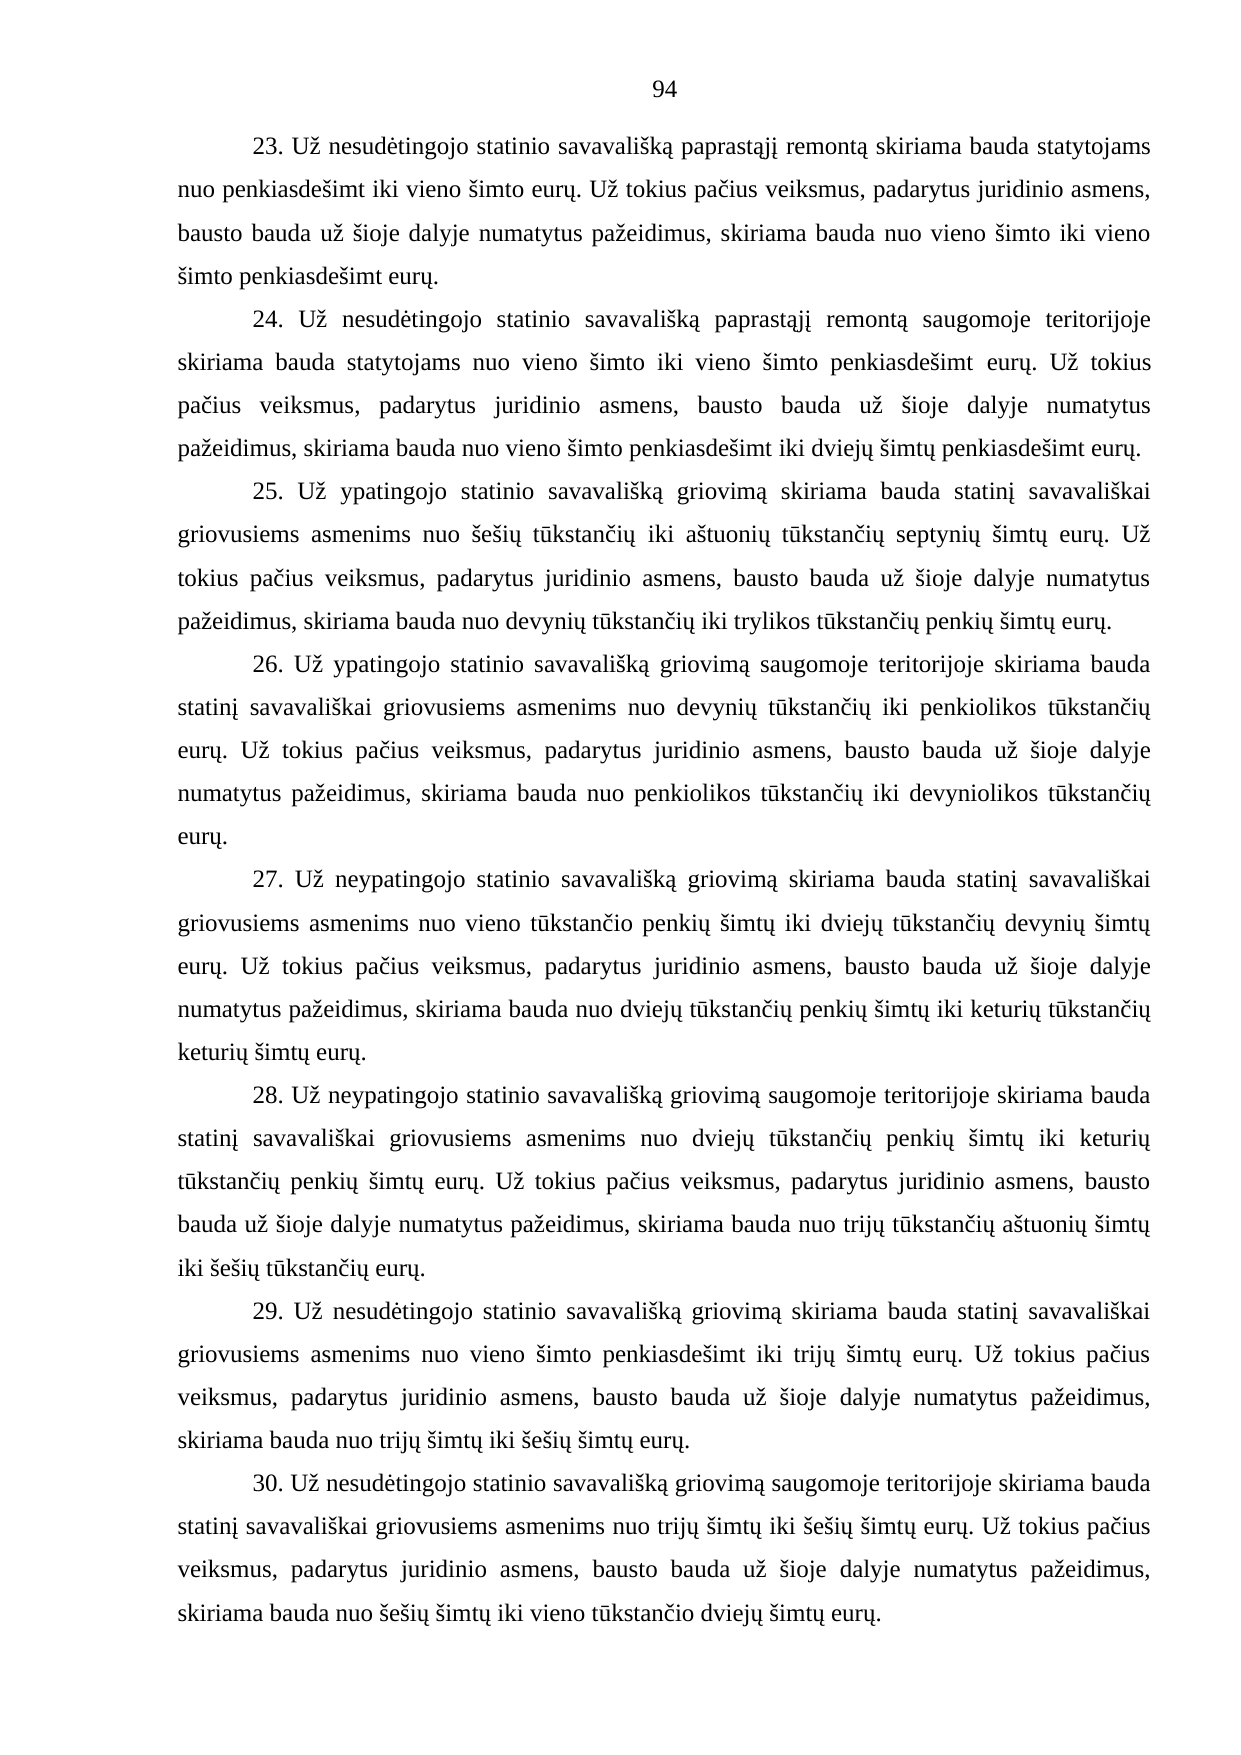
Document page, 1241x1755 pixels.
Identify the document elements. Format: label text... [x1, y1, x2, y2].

text 23. Už nesudėtingojo statinio savavališką paprastąjį remontą skiriama bauda statytojams nuo penkiasdešimt iki vieno šimto eurų. Už tokius pačius veiksmus, padarytus juridinio asmens, bausto bauda už šioje dalyje numatytus pažeidimus, skiriama bauda nuo vieno šimto iki vieno šimto penkiasdešimt eurų. [177, 131, 1152, 289]
text 24. Už nesudėtingojo statinio savavališką paprastąjį remontą saugomoje teritorijoje skiriama bauda statytojams nuo vieno šimto iki vieno šimto penkiasdešimt eurų. Už tokius pačius veiksmus, padarytus juridinio asmens, bausto bauda už šioje dalyje numatytus pažeidimus, skiriama bauda nuo vieno šimto penkiasdešimt iki dviejų šimtų penkiasdešimt eurų. [177, 304, 1152, 462]
text 27. Už neypatingojo statinio savavališką griovimą skiriama bauda statinį savavališkai griovusiems asmenims nuo vieno tūkstančio penkių šimtų iki dviejų tūkstančių devynių šimtų eurų. Už tokius pačius veiksmus, padarytus juridinio asmens, bausto bauda už šioje dalyje numatytus pažeidimus, skiriama bauda nuo dviejų tūkstančių penkių šimtų iki keturių tūkstančių keturių šimtų eurų. [177, 864, 1152, 1066]
text 25. Už ypatingojo statinio savavališką griovimą skiriama bauda statinį savavališkai griovusiems asmenims nuo šešių tūkstančių iki aštuonių tūkstančių septynių šimtų eurų. Už tokius pačius veiksmus, padarytus juridinio asmens, bausto bauda už šioje dalyje numatytus pažeidimus, skiriama bauda nuo devynių tūkstančių iki trylikos tūkstančių penkių šimtų eurų. [177, 476, 1152, 634]
text 29. Už nesudėtingojo statinio savavališką griovimą skiriama bauda statinį savavališkai griovusiems asmenims nuo vieno šimto penkiasdešimt iki trijų šimtų eurų. Už tokius pačius veiksmus, padarytus juridinio asmens, bausto bauda už šioje dalyje numatytus pažeidimus, skiriama bauda nuo trijų šimtų iki šešių šimtų eurų. [177, 1296, 1152, 1454]
text 26. Už ypatingojo statinio savavališką griovimą saugomoje teritorijoje skiriama bauda statinį savavališkai griovusiems asmenims nuo devynių tūkstančių iki penkiolikos tūkstančių eurų. Už tokius pačius veiksmus, padarytus juridinio asmens, bausto bauda už šioje dalyje numatytus pažeidimus, skiriama bauda nuo penkiolikos tūkstančių iki devyniolikos tūkstančių eurų. [177, 649, 1152, 850]
text 30. Už nesudėtingojo statinio savavališką griovimą saugomoje teritorijoje skiriama bauda statinį savavališkai griovusiems asmenims nuo trijų šimtų iki šešių šimtų eurų. Už tokius pačius veiksmus, padarytus juridinio asmens, bausto bauda už šioje dalyje numatytus pažeidimus, skiriama bauda nuo šešių šimtų iki vieno tūkstančio dviejų šimtų eurų. [177, 1468, 1152, 1626]
text 28. Už neypatingojo statinio savavališką griovimą saugomoje teritorijoje skiriama bauda statinį savavališkai griovusiems asmenims nuo dviejų tūkstančių penkių šimtų iki keturių tūkstančių penkių šimtų eurų. Už tokius pačius veiksmus, padarytus juridinio asmens, bausto bauda už šioje dalyje numatytus pažeidimus, skiriama bauda nuo trijų tūkstančių aštuonių šimtų iki šešių tūkstančių eurų. [177, 1080, 1152, 1281]
